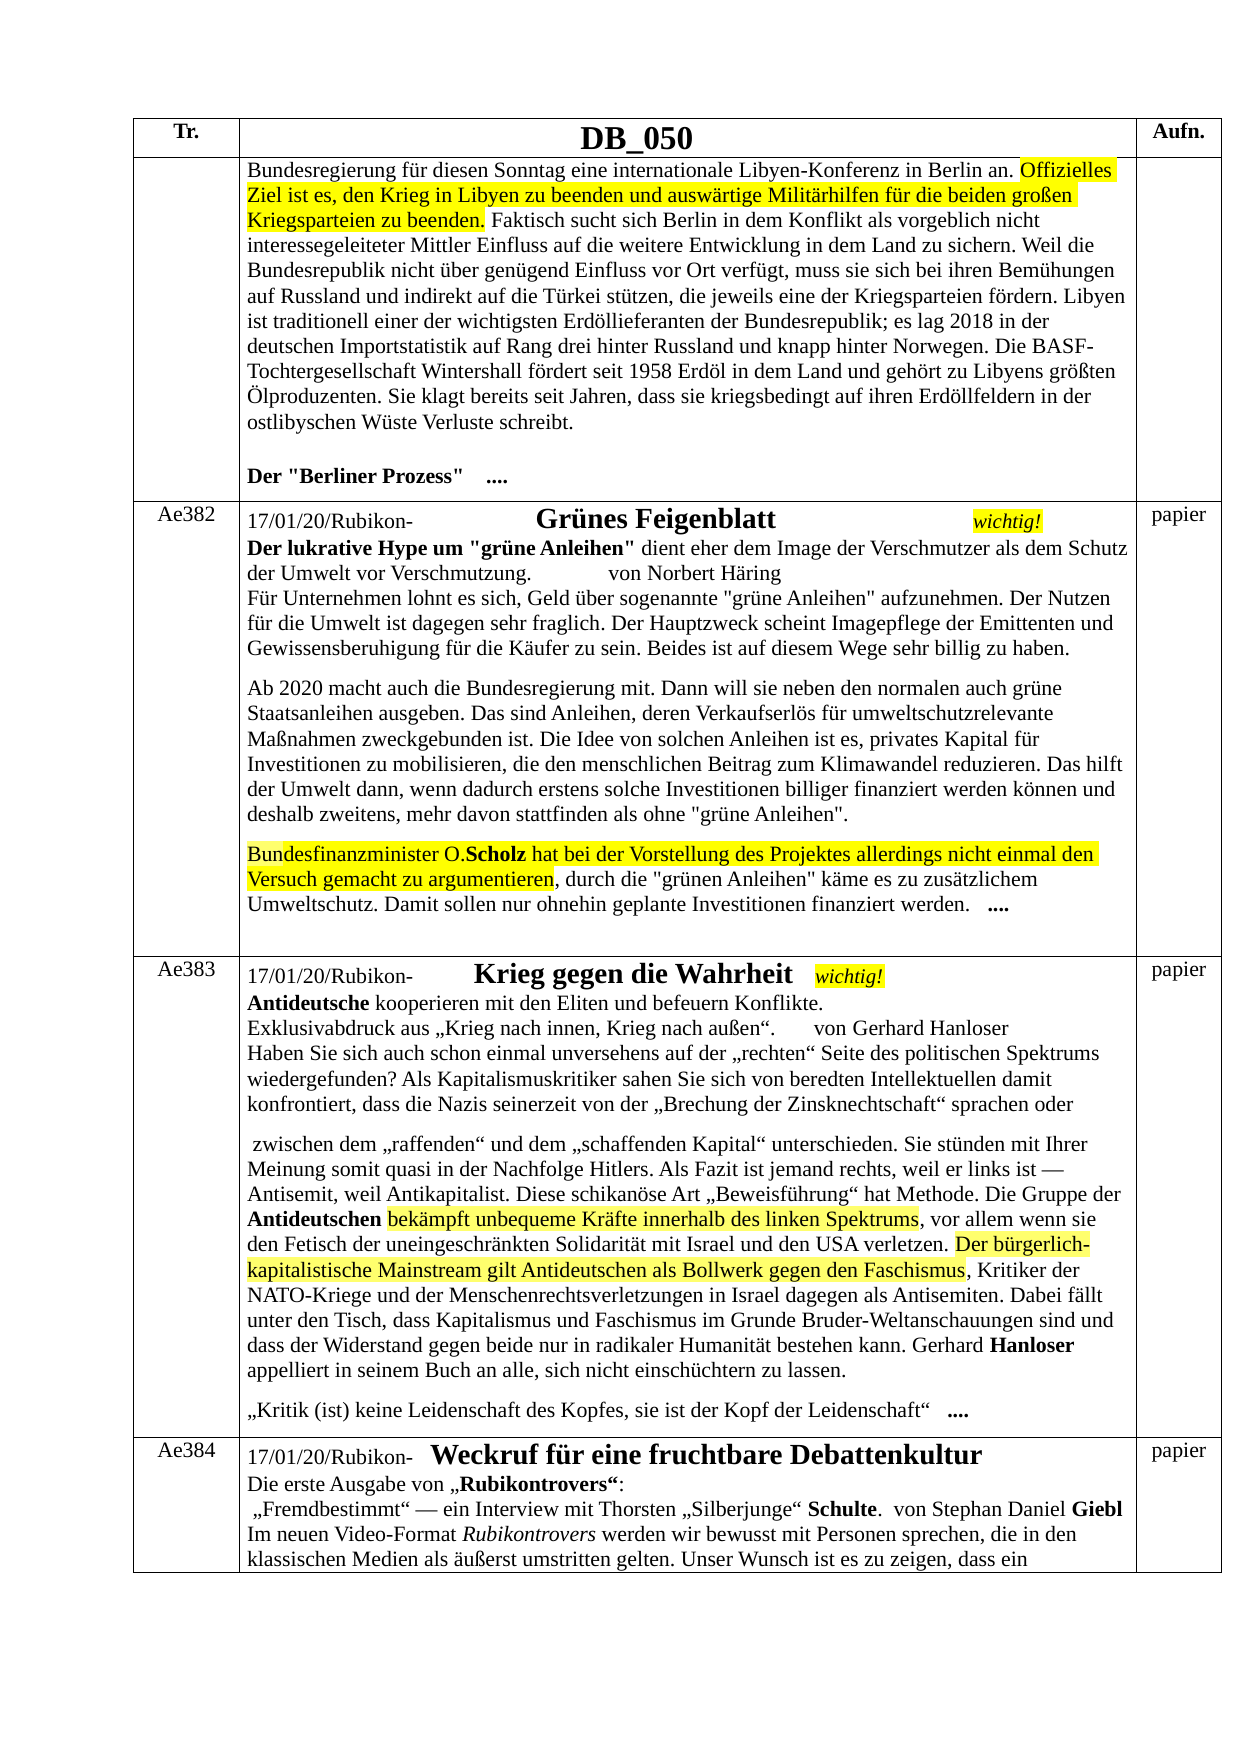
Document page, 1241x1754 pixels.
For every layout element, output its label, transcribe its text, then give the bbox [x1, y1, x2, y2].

table_cell Ae383 [134, 957, 239, 1437]
table_cell [134, 158, 239, 501]
table_cell papier [1137, 1438, 1221, 1572]
table_header Aufn. [1137, 119, 1221, 157]
table_cell 17/01/20/Rubikon- Weckruf für eine fruchtbare Debattenkultur Die erste Ausgabe von „Rubikontrovers“: „Fremdbestimmt“ — ein Interview mit Thorsten „Silberjunge“ Schulte. von Stephan Daniel Giebl Im neuen Video-Format Rubikontrovers werden wir bewusst mit Personen sprechen, die in den klassischen Medien als äußerst umstritten gelten. Unser Wunsch ist es zu zeigen, dass ein [240, 1438, 1136, 1572]
table_cell [1137, 158, 1221, 501]
table_cell Ae382 [134, 502, 239, 956]
table_cell 17/01/20/Rubikon- Krieg gegen die Wahrheit wichtig! Antideutsche kooperieren mit den Eliten und befeuern Konflikte. Exklusivabdruck aus „Krieg nach innen, Krieg nach außen“. von Gerhard Hanloser Haben Sie sich auch schon einmal unversehens auf der „rechten“ Seite des politischen Spektrums wiedergefunden? Als Kapitalismuskritiker sahen Sie sich von beredten Intellektuellen damit konfrontiert, dass die Nazis seinerzeit von der „Brechung der Zinsknechtschaft“ sprachen oder zwischen dem „raffenden“ und dem „schaffenden Kapital“ unterschieden. Sie stünden mit Ihrer Meinung somit quasi in der Nachfolge Hitlers. Als Fazit ist jemand rechts, weil er links ist — Antisemit, weil Antikapitalist. Diese schikanöse Art „Beweisführung“ hat Methode. Die Gruppe der Antideutschen bekämpft unbequeme Kräfte innerhalb des linken Spektrums, vor allem wenn sie den Fetisch der uneingeschränkten Solidarität mit Israel und den USA verletzen. Der bürgerlich-kapitalistische Mainstream gilt Antideutschen als Bollwerk gegen den Faschismus, Kritiker der NATO-Kriege und der Menschenrechtsverletzungen in Israel dagegen als Antisemiten. Dabei fällt unter den Tisch, dass Kapitalismus und Faschismus im Grunde Bruder-Weltanschauungen sind und dass der Widerstand gegen beide nur in radikaler Humanität bestehen kann. Gerhard Hanloser appelliert in seinem Buch an alle, sich nicht einschüchtern zu lassen. „Kritik (ist) keine Leidenschaft des Kopfes, sie ist der Kopf der Leidenschaft“ .... [240, 957, 1136, 1437]
table_header DB_050 [240, 119, 1136, 157]
table_cell papier [1137, 957, 1221, 1437]
table_cell papier [1137, 502, 1221, 956]
table_header ­Tr. [134, 119, 239, 157]
table_cell 17/01/20/Rubikon- Grünes Feigenblatt wichtig! Der lukrative Hype um "grüne Anleihen" dient eher dem Image der Verschmutzer als dem Schutz der Umwelt vor Verschmutzung. von Norbert Häring Für Unternehmen lohnt es sich, Geld über sogenannte "grüne Anleihen" aufzunehmen. Der Nutzen für die Umwelt ist dagegen sehr fraglich. Der Hauptzweck scheint Imagepflege der Emittenten und Gewissensberuhigung für die Käufer zu sein. Beides ist auf diesem Wege sehr billig zu haben. Ab 2020 macht auch die Bundesregierung mit. Dann will sie neben den normalen auch grüne Staatsanleihen ausgeben. Das sind Anleihen, deren Verkaufserlös für umweltschutzrelevante Maßnahmen zweckgebunden ist. Die Idee von solchen Anleihen ist es, privates Kapital für Investitionen zu mobilisieren, die den menschlichen Beitrag zum Klimawandel reduzieren. Das hilft der Umwelt dann, wenn dadurch erstens solche Investitionen billiger finanziert werden können und deshalb zweitens, mehr davon stattfinden als ohne "grüne Anleihen". Bundesfinanzminister O.Scholz hat bei der Vorstellung des Projektes allerdings nicht einmal den Versuch gemacht zu argumentieren, durch die "grünen Anleihen" käme es zu zusätzlichem Umweltschutz. Damit sollen nur ohnehin geplante Investitionen finanziert werden. .... [240, 502, 1136, 956]
table_cell Bundesregierung für diesen Sonntag eine internationale Libyen-Konferenz in Berlin an. Offizielles Ziel ist es, den Krieg in Libyen zu beenden und auswärtige Militärhilfen für die beiden großen Kriegsparteien zu beenden. Faktisch sucht sich Berlin in dem Konflikt als vorgeblich nicht interessegeleiteter Mittler Einfluss auf die weitere Entwicklung in dem Land zu sichern. Weil die Bundesrepublik nicht über genügend Einfluss vor Ort verfügt, muss sie sich bei ihren Bemühungen auf Russland und indirekt auf die Türkei stützen, die jeweils eine der Kriegsparteien fördern. Libyen ist traditionell einer der wichtigsten Erdöllieferanten der Bundesrepublik; es lag 2018 in der deutschen Importstatistik auf Rang drei hinter Russland und knapp hinter Norwegen. Die BASF-Tochtergesellschaft Wintershall fördert seit 1958 Erdöl in dem Land und gehört zu Libyens größten Ölproduzenten. Sie klagt bereits seit Jahren, dass sie kriegsbedingt auf ihren Erdöllfeldern in der ostlibyschen Wüste Verluste schreibt. Der "Berliner Prozess" .... [240, 158, 1136, 501]
table_cell Ae384 [134, 1438, 239, 1572]
